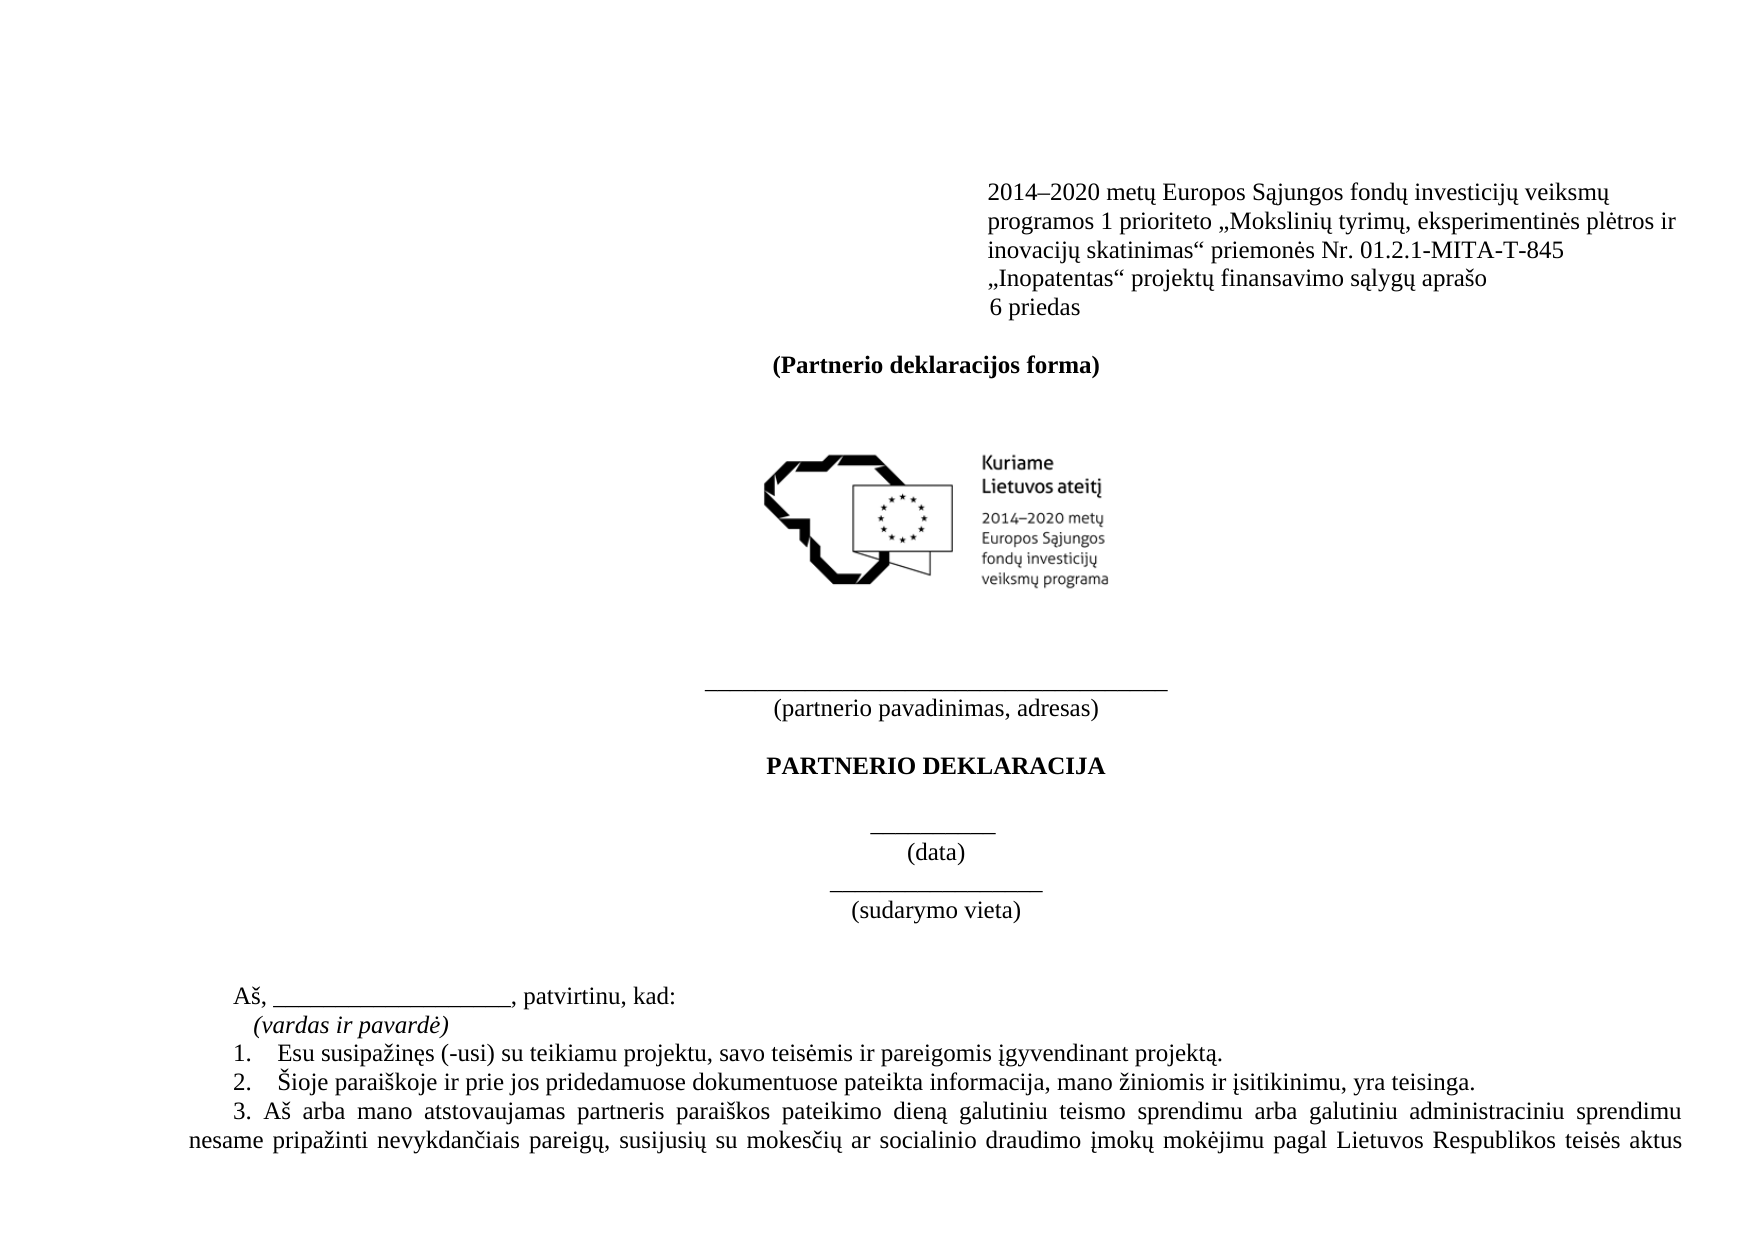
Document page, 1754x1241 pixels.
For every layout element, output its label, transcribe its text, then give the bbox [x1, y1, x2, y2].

text (sudarymo vieta) [177, 895, 1695, 923]
text (partnerio pavadinimas, adresas) [177, 693, 1695, 722]
text PARTNERIO DEKLARACIJA [177, 751, 1695, 780]
text _____________________________________ [177, 665, 1695, 693]
table_header Aš, ___________________, patvirtinu, kad: (vardas ir pavardė) 1. Esu susipažinęs (-usi) su teikiamu projektu, savo teisėmis ir pareigomis įgyvendinant projektą. 2. Šioje paraiškoje ir prie jos pridedamuose dokumentuose pateikta informacija, mano žiniomis ir įsitikinimu, yra teisinga. 3. Aš arba mano atstovaujamas partneris paraiškos pateikimo dieną galutiniu teismo sprendimu arba galutiniu administraciniu sprendimu nesame pripažinti nevykdančiais pareigų, susijusių su mokesčių ar socialinio draudimo įmokų mokėjimu pagal Lietuvos Respublikos teisės aktus [177, 952, 1695, 1153]
text (Partnerio deklaracijos forma) [177, 350, 1695, 378]
text (data) [177, 837, 1695, 866]
text programos 1 prioriteto „Mokslinių tyrimų, eksperimentinės plėtros ir [987, 206, 1695, 235]
text inovacijų skatinimas“ priemonės Nr. 01.2.1-MITA-T-845 „Inopatentas“ projektų finansavimo sąlygų aprašo [987, 235, 1695, 292]
text _________________ [177, 866, 1695, 895]
text __________ [177, 808, 1695, 837]
text 6 priedas [989, 292, 1695, 321]
text 2014–2020 metų Europos Sąjungos fondų investicijų veiksmų [987, 177, 1695, 206]
